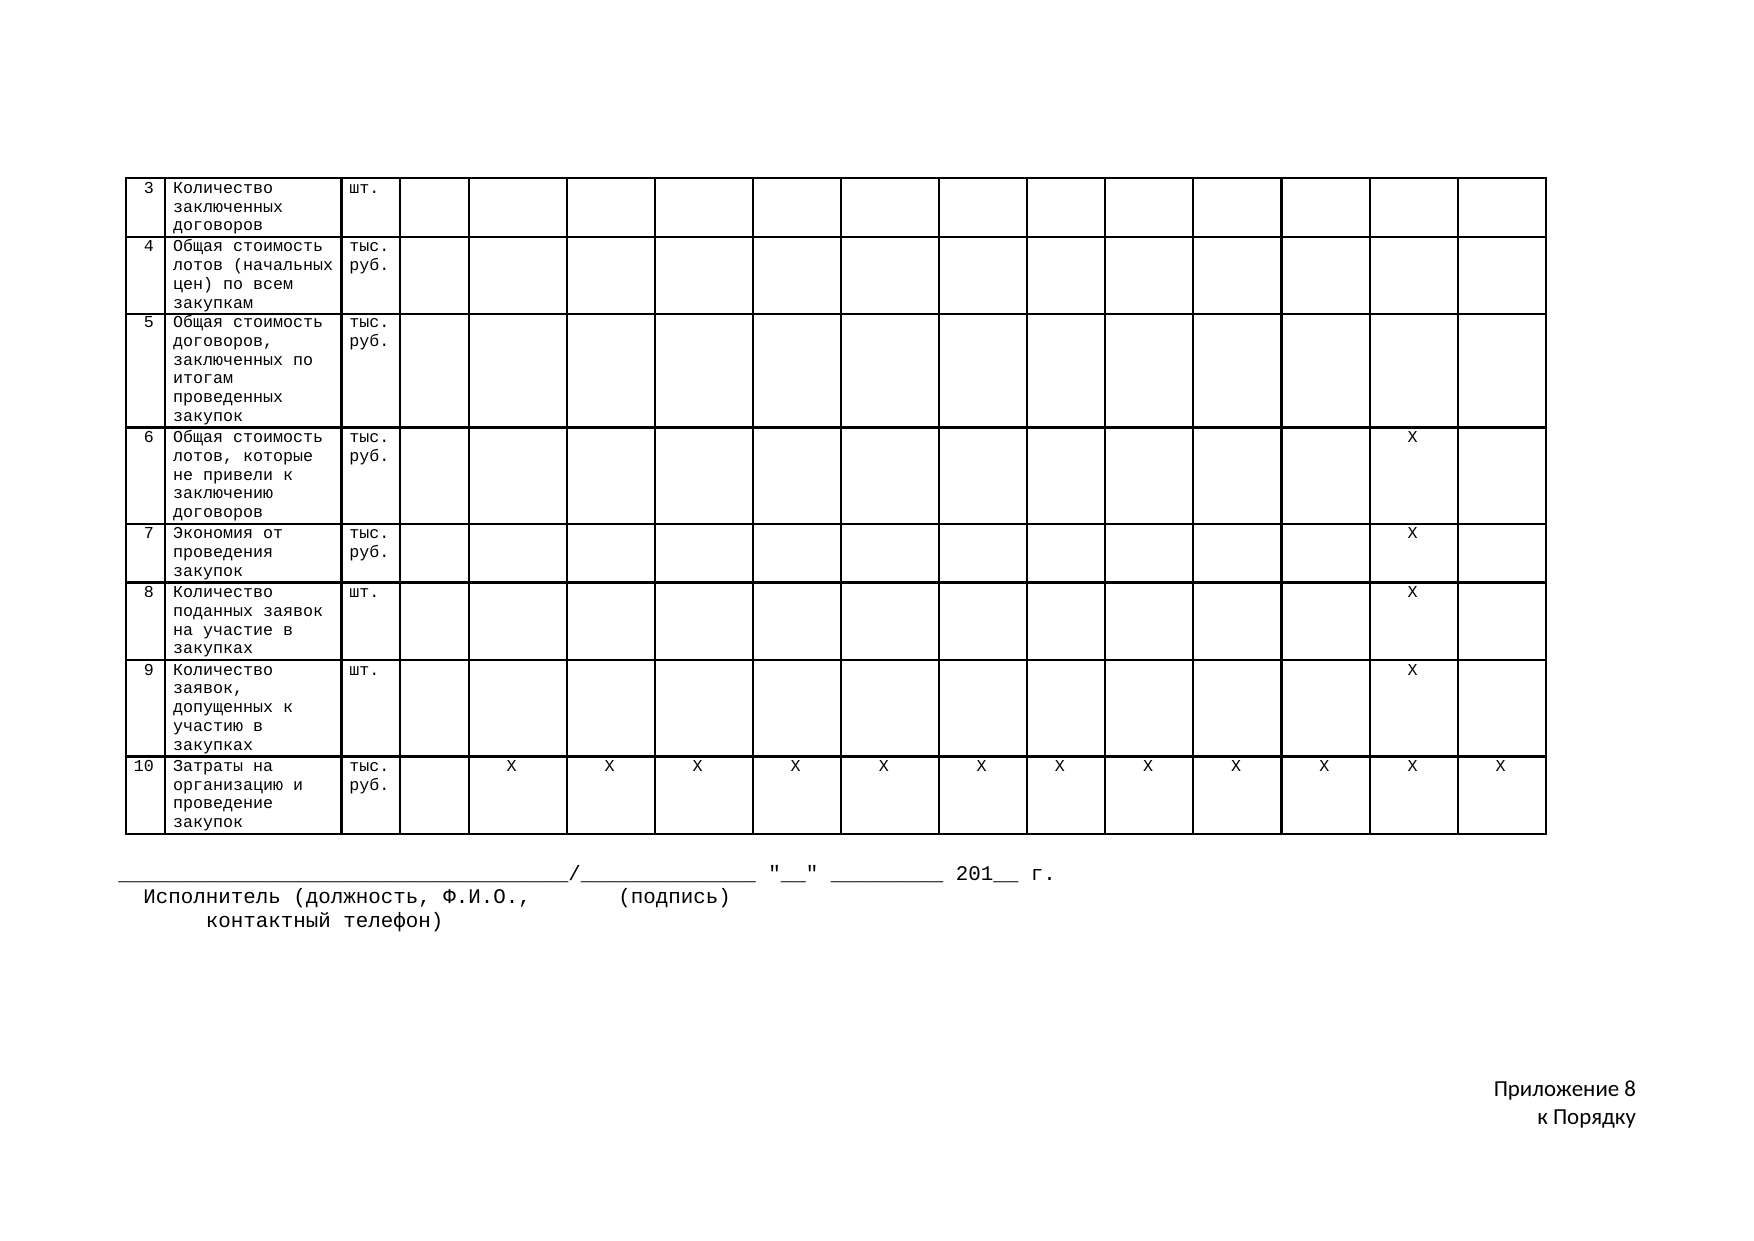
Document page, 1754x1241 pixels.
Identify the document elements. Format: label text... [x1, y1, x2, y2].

table_cell [1028, 429, 1104, 523]
table_cell [1459, 525, 1545, 581]
table_cell [754, 179, 840, 236]
table_cell [1028, 179, 1104, 236]
table_cell [1459, 238, 1545, 313]
table_cell X [1371, 525, 1457, 581]
table_cell [842, 238, 938, 313]
table_cell X [1194, 758, 1280, 833]
table_cell [470, 238, 566, 313]
table_cell X [842, 758, 938, 833]
table_cell X [1028, 758, 1104, 833]
table_cell [1459, 179, 1545, 236]
table_cell [842, 525, 938, 581]
table_cell [470, 584, 566, 659]
table_cell [401, 179, 468, 236]
table_cell [1459, 315, 1545, 426]
table_cell [401, 429, 468, 523]
table_cell [1283, 238, 1369, 313]
table_cell тыс. руб. [343, 525, 399, 581]
table_cell [1194, 315, 1280, 426]
text ____________________________________/______________ "__" _________ 201__ г. [118, 863, 1636, 887]
table_cell [1283, 584, 1369, 659]
table_cell [568, 238, 654, 313]
table_cell [842, 661, 938, 755]
table_cell [1194, 584, 1280, 659]
table_cell X [1371, 661, 1457, 755]
table_cell [1106, 179, 1192, 236]
table_cell [656, 429, 752, 523]
table_cell X [754, 758, 840, 833]
table_cell [1371, 315, 1457, 426]
table_cell [568, 525, 654, 581]
table_cell [1194, 179, 1280, 236]
table_cell [568, 179, 654, 236]
table_cell [656, 584, 752, 659]
table_cell [940, 238, 1026, 313]
table_cell шт. [343, 661, 399, 755]
table_cell [1028, 238, 1104, 313]
table_cell [470, 429, 566, 523]
text Исполнитель (должность, Ф.И.О., (подпись) [118, 887, 1636, 910]
table_cell 7 [127, 525, 164, 581]
table_cell [401, 584, 468, 659]
table_cell [754, 429, 840, 523]
table_cell [1106, 429, 1192, 523]
table_cell X [568, 758, 654, 833]
table_cell [842, 179, 938, 236]
table_cell [1283, 179, 1369, 236]
table_cell [656, 179, 752, 236]
table_cell [1194, 525, 1280, 581]
table_cell [1194, 429, 1280, 523]
table_cell [568, 661, 654, 755]
text Приложение 8 [118, 1074, 1636, 1102]
table_cell X [1106, 758, 1192, 833]
table_cell [940, 525, 1026, 581]
table_cell [940, 661, 1026, 755]
table_cell 10 [127, 758, 164, 833]
table_cell [470, 179, 566, 236]
table_cell тыс. руб. [343, 238, 399, 313]
table_cell X [1283, 758, 1369, 833]
table_cell [1194, 238, 1280, 313]
table_cell [1194, 661, 1280, 755]
table_cell X [1371, 429, 1457, 523]
table_cell Экономия от проведения закупок [166, 525, 340, 581]
table_cell [656, 238, 752, 313]
table_cell [568, 429, 654, 523]
table_cell [754, 661, 840, 755]
table_cell X [940, 758, 1026, 833]
table_cell [754, 238, 840, 313]
table_cell X [656, 758, 752, 833]
text контактный телефон) [118, 910, 1636, 934]
table_cell тыс. руб. [343, 315, 399, 426]
text к Порядку [118, 1102, 1636, 1130]
table_cell [656, 315, 752, 426]
table_cell [940, 179, 1026, 236]
table_cell 5 [127, 315, 164, 426]
table_cell Общая стоимость договоров, заключенных по итогам проведенных закупок [166, 315, 340, 426]
table_cell [842, 315, 938, 426]
table_cell [1283, 661, 1369, 755]
table_cell [470, 525, 566, 581]
table_cell 9 [127, 661, 164, 755]
table_cell 8 [127, 584, 164, 659]
table_cell [470, 661, 566, 755]
table_cell [1371, 179, 1457, 236]
table_cell [1283, 525, 1369, 581]
table_cell [1028, 315, 1104, 426]
table_cell [401, 238, 468, 313]
table_cell [401, 315, 468, 426]
table_cell [940, 584, 1026, 659]
table_cell [754, 584, 840, 659]
table_cell тыс. руб. [343, 429, 399, 523]
table_cell Количество заключенных договоров [166, 179, 340, 236]
table_cell X [1371, 758, 1457, 833]
table_cell X [470, 758, 566, 833]
table_cell тыс. руб. [343, 758, 399, 833]
table_cell шт. [343, 584, 399, 659]
table_cell [940, 429, 1026, 523]
table_cell [401, 525, 468, 581]
table_cell [470, 315, 566, 426]
table_cell Количество поданных заявок на участие в закупках [166, 584, 340, 659]
table_cell X [1459, 758, 1545, 833]
table_cell [1028, 661, 1104, 755]
table_cell [1028, 584, 1104, 659]
table_cell [656, 525, 752, 581]
table_cell [656, 661, 752, 755]
table_cell [401, 661, 468, 755]
table_cell X [1371, 584, 1457, 659]
table_cell [568, 315, 654, 426]
table_cell [842, 584, 938, 659]
table_cell [1459, 584, 1545, 659]
table_cell [1106, 661, 1192, 755]
table_cell [842, 429, 938, 523]
table_cell [1106, 525, 1192, 581]
table_cell [1106, 238, 1192, 313]
table_cell [1106, 584, 1192, 659]
table_cell Общая стоимость лотов (начальных цен) по всем закупкам [166, 238, 340, 313]
table_cell [754, 315, 840, 426]
table_cell 6 [127, 429, 164, 523]
table_cell [1459, 429, 1545, 523]
table_cell 3 [127, 179, 164, 236]
table_cell [568, 584, 654, 659]
table_cell [1459, 661, 1545, 755]
table_cell 4 [127, 238, 164, 313]
table_cell Общая стоимость лотов, которые не привели к заключению договоров [166, 429, 340, 523]
table_cell [754, 525, 840, 581]
table_cell [1028, 525, 1104, 581]
table_cell [1283, 429, 1369, 523]
table_cell шт. [343, 179, 399, 236]
table_cell [1283, 315, 1369, 426]
table_cell Количество заявок, допущенных к участию в закупках [166, 661, 340, 755]
table_cell [1106, 315, 1192, 426]
table_cell [1371, 238, 1457, 313]
table_cell [940, 315, 1026, 426]
table_cell [401, 758, 468, 833]
table_cell Затраты на организацию и проведение закупок [166, 758, 340, 833]
